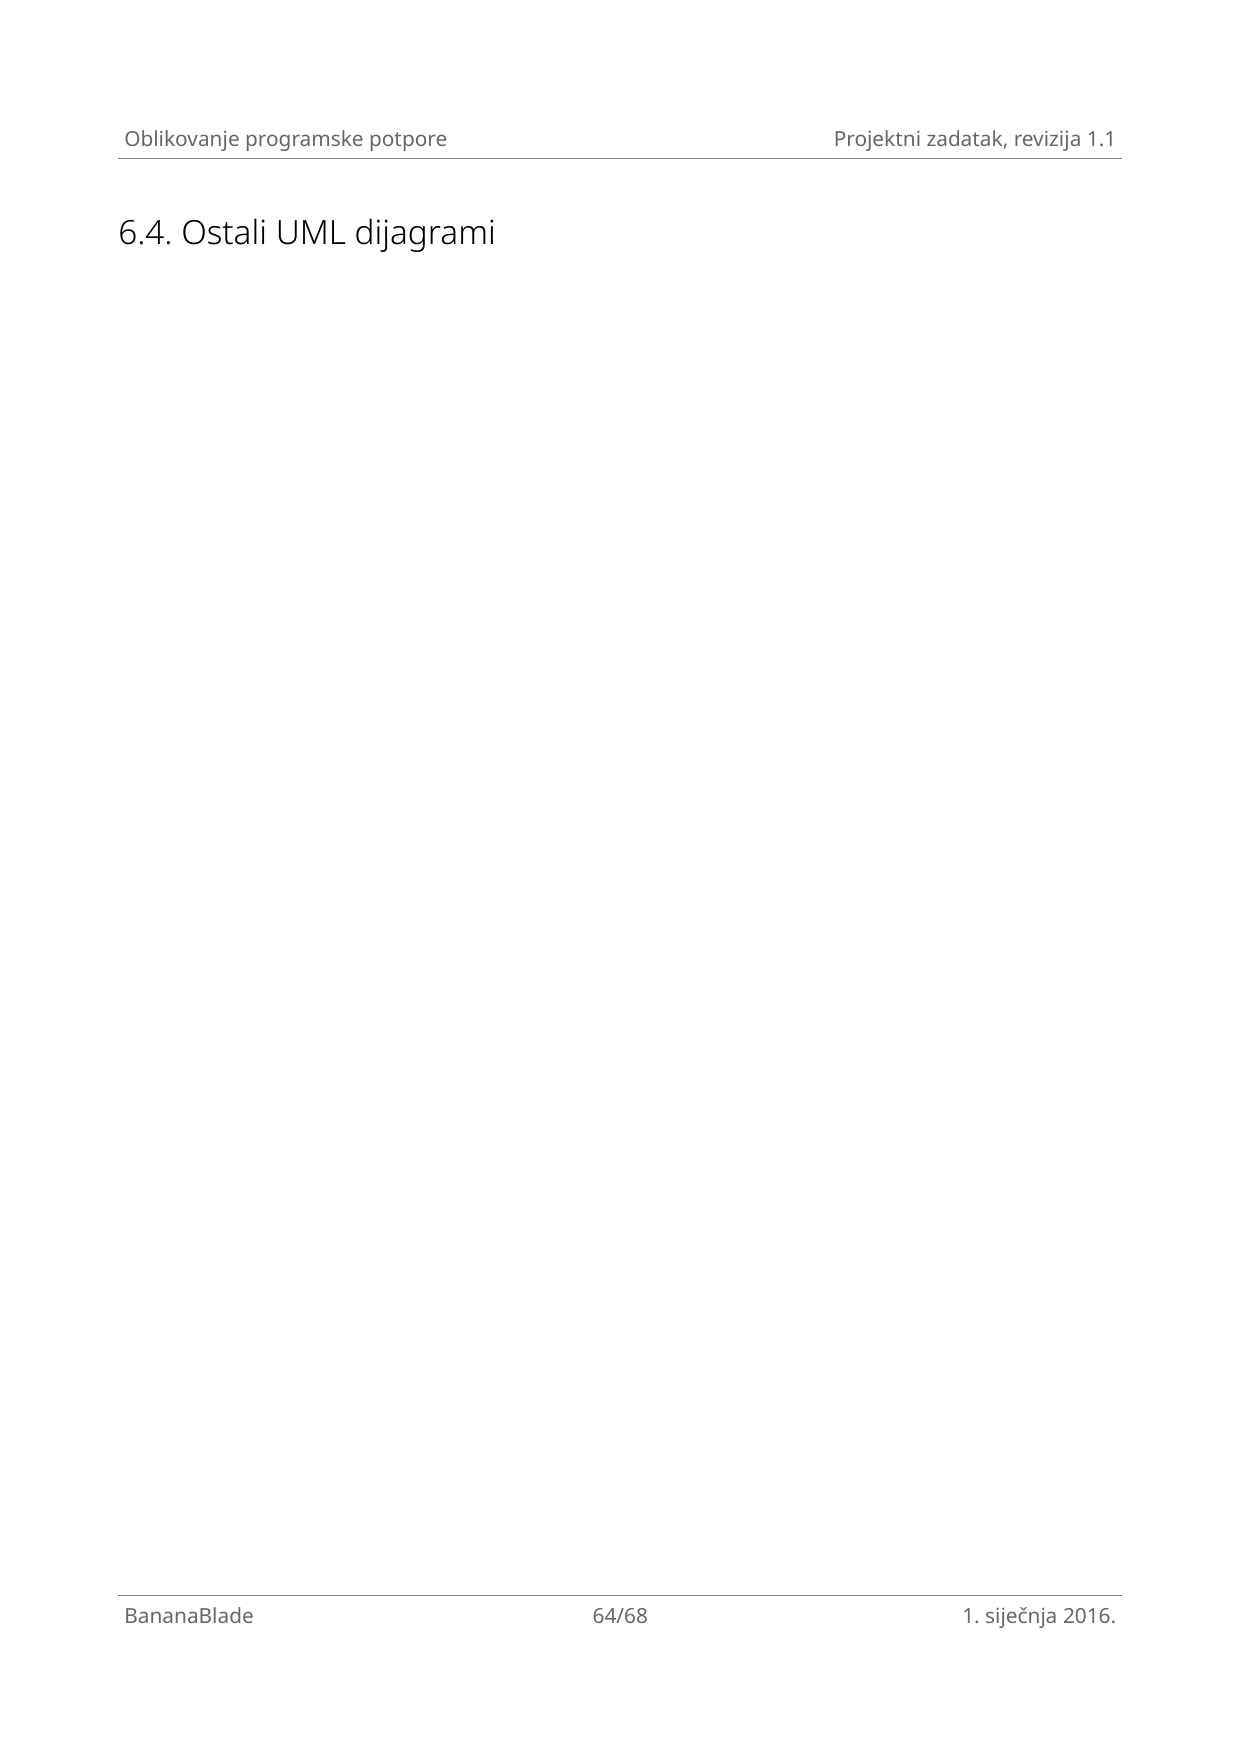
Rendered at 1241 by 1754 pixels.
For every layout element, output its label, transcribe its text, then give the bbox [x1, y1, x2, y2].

subtitle 6.4. Ostali UML dijagrami [118, 209, 1122, 254]
